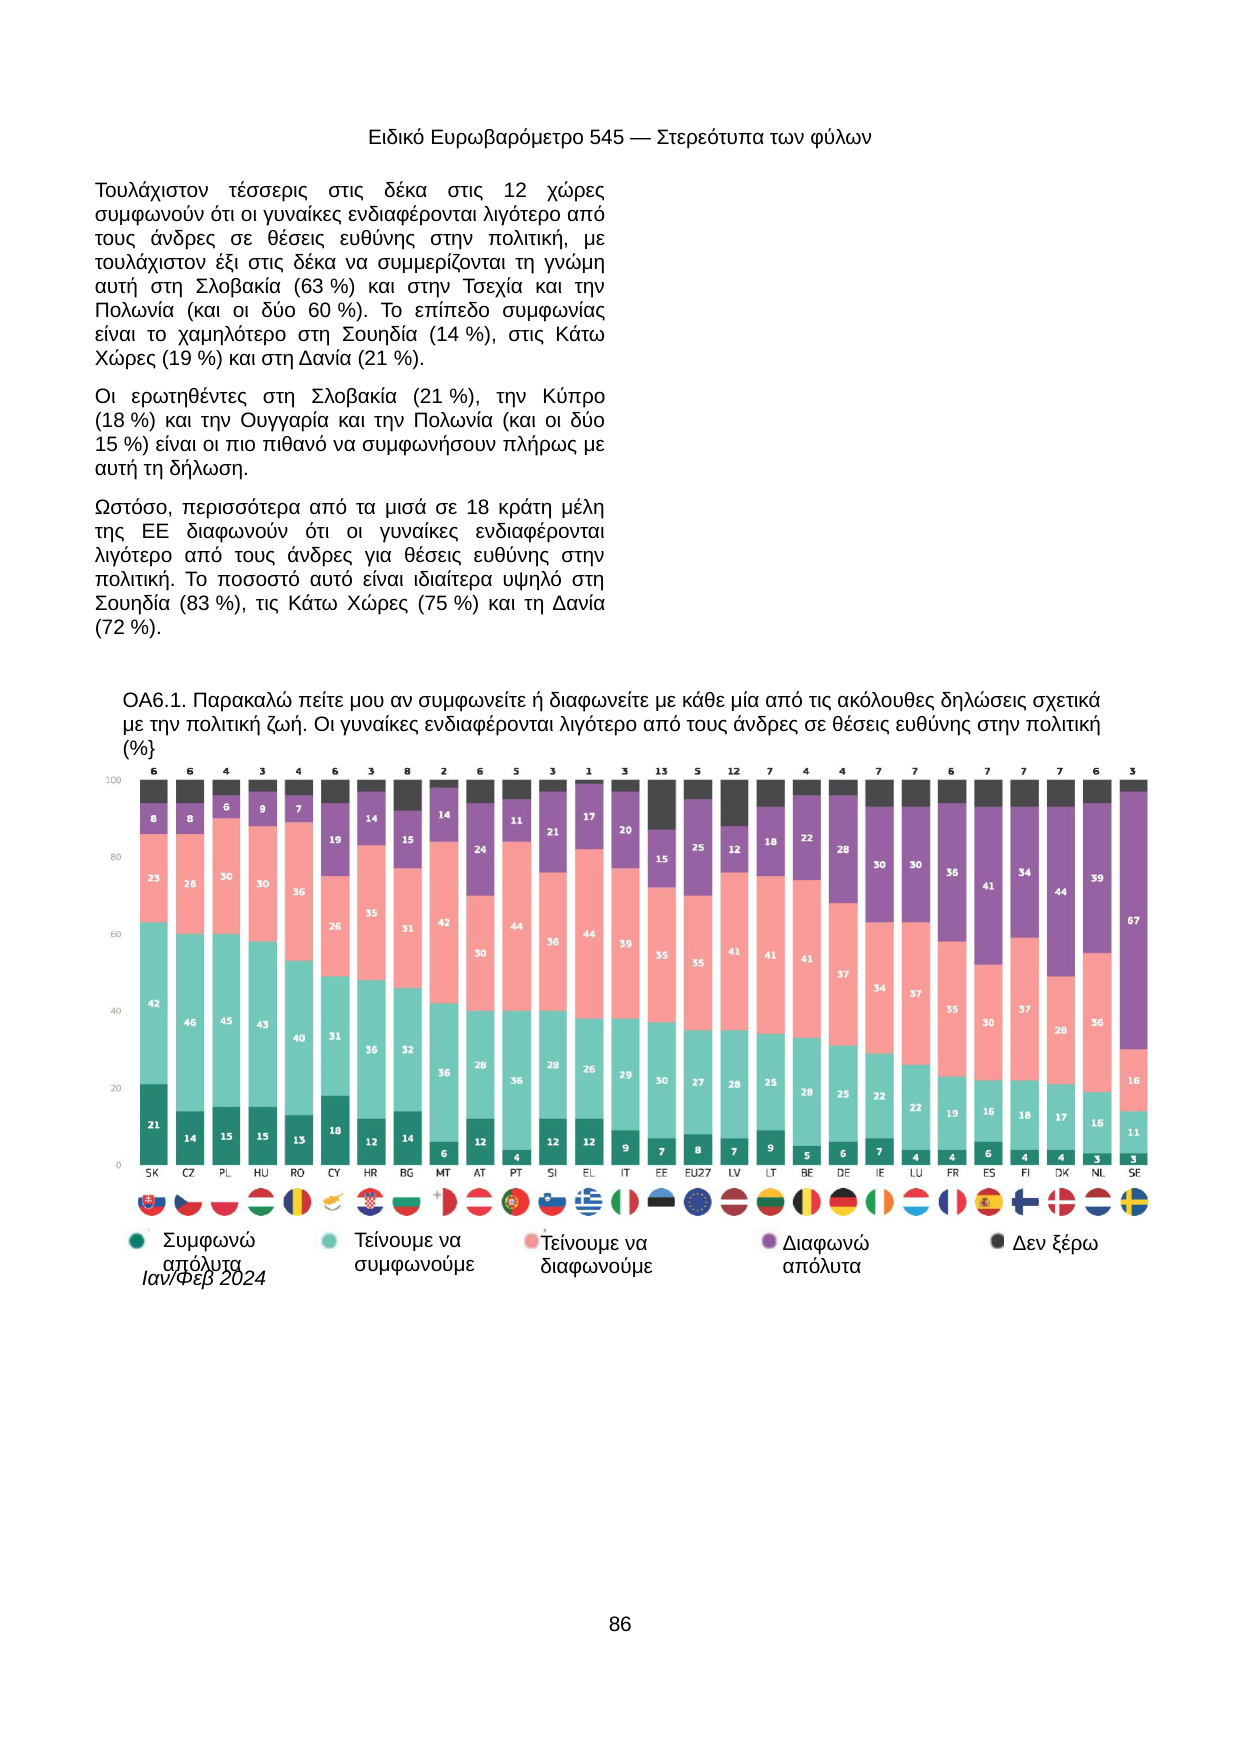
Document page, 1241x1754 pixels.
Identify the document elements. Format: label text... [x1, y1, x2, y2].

picture [118, 1222, 1004, 1253]
text Τουλάχιστον τέσσερις στις δέκα στις 12 χώρες συμφωνούν ότι οι γυναίκες ενδιαφέρονται λιγότερο από τους άνδρες σε θέσεις ευθύνης στην πολιτική, με τουλάχιστον έξι στις δέκα να συμμερίζονται τη γνώμη αυτή στη Σλοβακία (63 %) και στην Τσεχία και την Πολωνία (και οι δύο 60 %). Το επίπεδο συμφωνίας είναι το χαμηλότερο στη Σουηδία (14 %), στις Κάτω Χώρες (19 %) και στη Δανία (21 %). [94, 178, 605, 370]
text Οι ερωτηθέντες στη Σλοβακία (21 %), την Κύπρο (18 %) και την Ουγγαρία και την Πολωνία (και οι δύο 15 %) είναι οι πιο πιθανό να συμφωνήσουν πλήρως με αυτή τη δήλωση. [94, 384, 605, 480]
text Ωστόσο, περισσότερα από τα μισά σε 18 κράτη μέλη της ΕΕ διαφωνούν ότι οι γυναίκες ενδιαφέρονται λιγότερο από τους άνδρες για θέσεις ευθύνης στην πολιτική. Το ποσοστό αυτό είναι ιδιαίτερα υψηλό στη Σουηδία (83 %), τις Κάτω Χώρες (75 %) και τη Δανία (72 %). [94, 495, 605, 638]
picture [96, 760, 1152, 1217]
